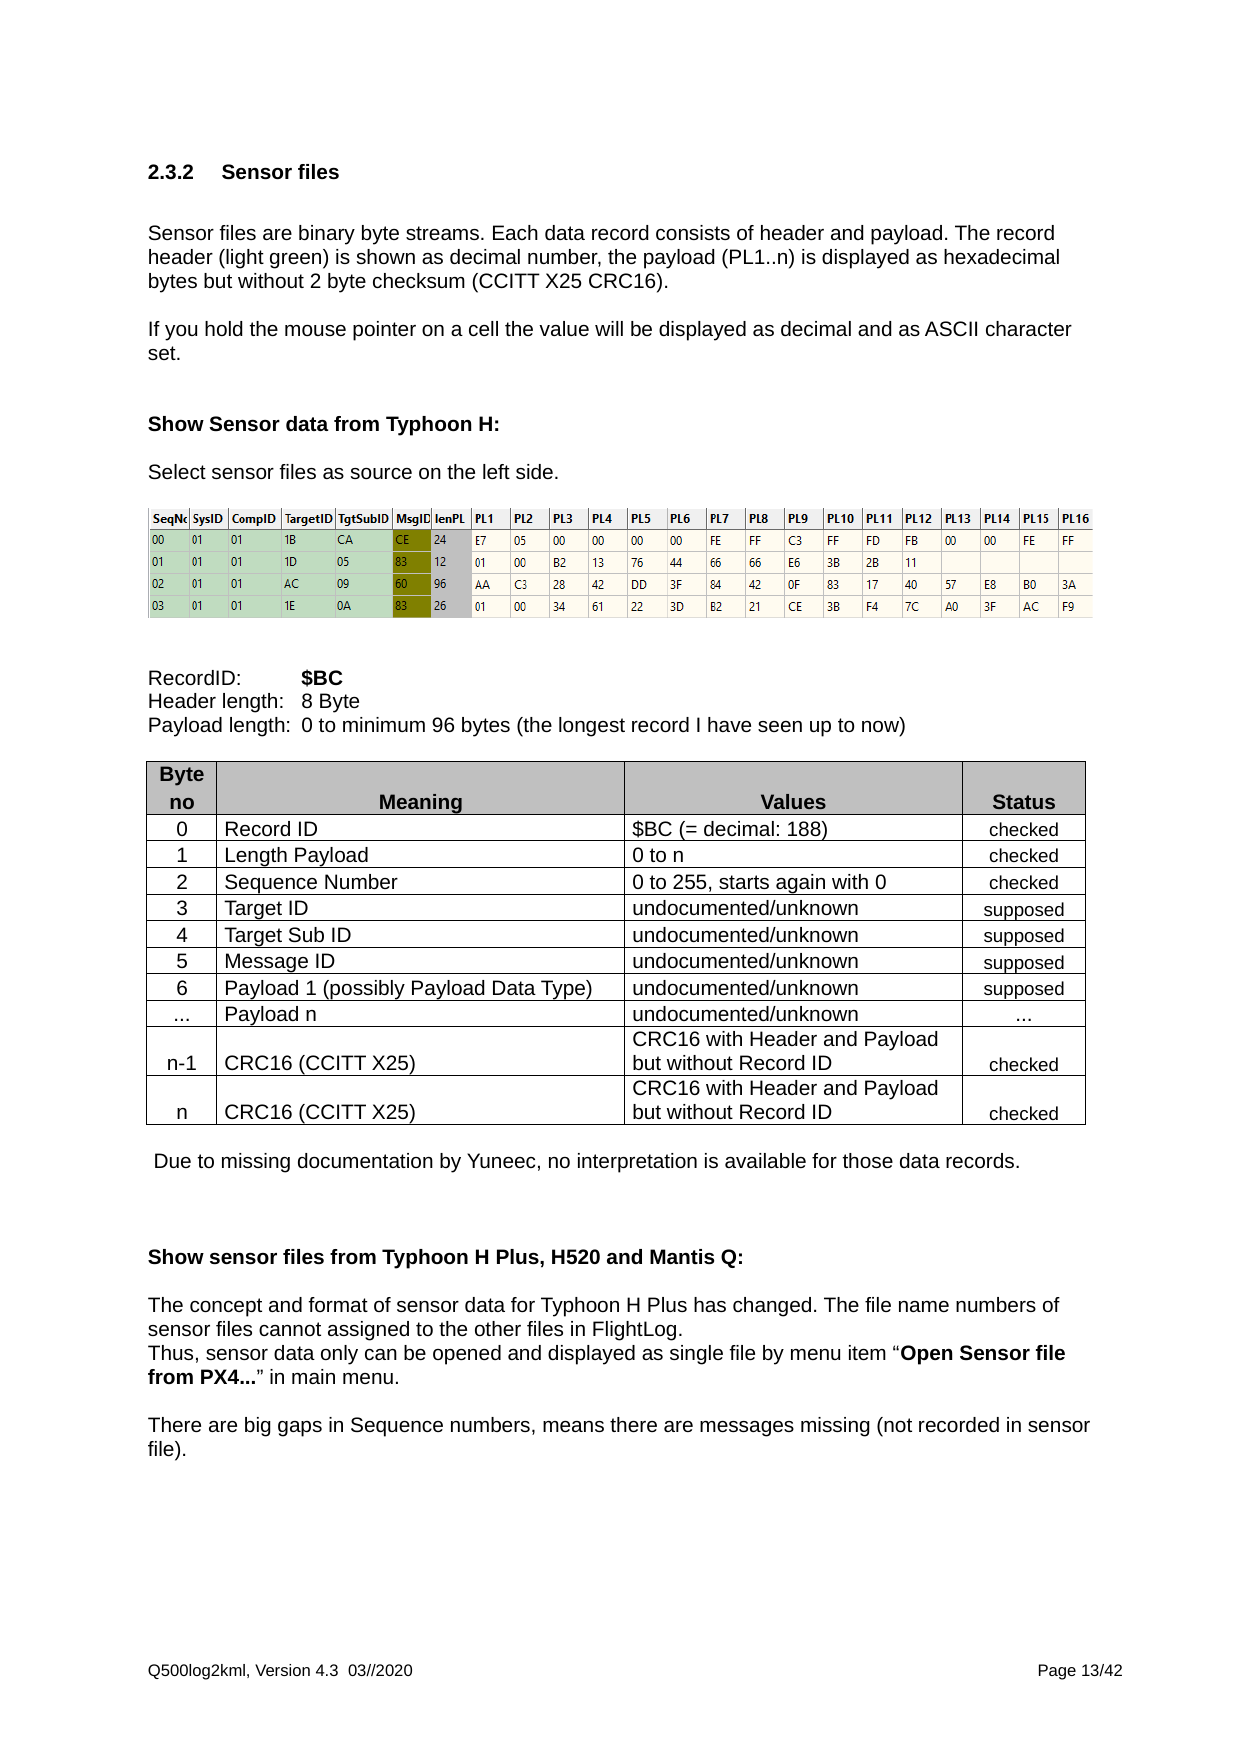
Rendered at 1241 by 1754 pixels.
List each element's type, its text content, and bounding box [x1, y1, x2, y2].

table_cell CRC16 with Header and Payload but without Record ID [625, 1027, 962, 1075]
text Select sensor files as source on the left side. [148, 460, 1093, 484]
table_cell 0 [147, 815, 216, 840]
text Show sensor files from Typhoon H Plus, H520 and Mantis Q: [148, 1245, 1093, 1269]
table_cell Target Sub ID [217, 921, 624, 947]
table_cell supposed [963, 921, 1085, 947]
text Payload length: 0 to minimum 96 bytes (the longest record I have seen up to now) [148, 713, 1093, 737]
table_cell CRC16 (CCITT X25) [217, 1027, 624, 1075]
text RecordID: $BC [148, 665, 1093, 689]
table_cell 0 to 255, starts again with 0 [625, 868, 962, 893]
table_cell checked [963, 1027, 1085, 1075]
text Sensor files are binary byte streams. Each data record consists of header and payload. The record header (light green) is shown as decimal number, the payload (PL1..n) is displayed as hexadecimal bytes but without 2 byte checksum (CCITT X25 CRC16). [148, 221, 1093, 292]
table_cell 0 to n [625, 841, 962, 867]
table_cell checked [963, 815, 1085, 840]
table_cell undocumented/unknown [625, 895, 962, 920]
table_header Status [963, 762, 1085, 814]
table_cell undocumented/unknown [625, 974, 962, 1000]
table_cell checked [963, 1076, 1085, 1124]
table_cell 2 [147, 868, 216, 893]
table_cell Target ID [217, 895, 624, 920]
picture [147, 508, 1093, 618]
table_cell n-1 [147, 1027, 216, 1075]
table_cell Length Payload [217, 841, 624, 867]
table_cell 6 [147, 974, 216, 1000]
table_cell Sequence Number [217, 868, 624, 893]
text The concept and format of sensor data for Typhoon H Plus has changed. The file name numbers of sensor files cannot assigned to the other files in FlightLog. [148, 1293, 1093, 1341]
table_cell checked [963, 868, 1085, 893]
table_header Meaning [217, 762, 624, 814]
table_cell ... [147, 1001, 216, 1026]
text If you hold the mouse pointer on a cell the value will be displayed as decimal and as ASCII character set. [148, 316, 1093, 364]
table_cell Message ID [217, 948, 624, 973]
text There are big gaps in Sequence numbers, means there are messages missing (not recorded in sensor file). [148, 1413, 1093, 1461]
table_cell supposed [963, 948, 1085, 973]
text Due to missing documentation by Yuneec, no interpretation is available for those data records. [148, 1149, 1093, 1173]
table_cell 5 [147, 948, 216, 973]
table_cell 3 [147, 895, 216, 920]
table_cell Payload 1 (possibly Payload Data Type) [217, 974, 624, 1000]
table_cell ... [963, 1001, 1085, 1026]
text Show Sensor data from Typhoon H: [148, 412, 1093, 436]
table_cell Payload n [217, 1001, 624, 1026]
table_cell supposed [963, 974, 1085, 1000]
table_cell n [147, 1076, 216, 1124]
table_cell undocumented/unknown [625, 948, 962, 973]
table_cell checked [963, 841, 1085, 867]
table_header Values [625, 762, 962, 814]
table_cell $BC (= decimal: 188) [625, 815, 962, 840]
table_cell supposed [963, 895, 1085, 920]
table_cell Record ID [217, 815, 624, 840]
table_cell undocumented/unknown [625, 921, 962, 947]
table_header Byte no [147, 762, 216, 814]
table_cell CRC16 with Header and Payload but without Record ID [625, 1076, 962, 1124]
text Thus, sensor data only can be opened and displayed as single file by menu item “Open Sensor file from PX4...” in main menu. [148, 1341, 1093, 1389]
subtitle Sensor files [148, 160, 1093, 184]
table_cell CRC16 (CCITT X25) [217, 1076, 624, 1124]
table_cell 1 [147, 841, 216, 867]
table_cell undocumented/unknown [625, 1001, 962, 1026]
table_cell 4 [147, 921, 216, 947]
text Header length: 8 Byte [148, 689, 1093, 713]
